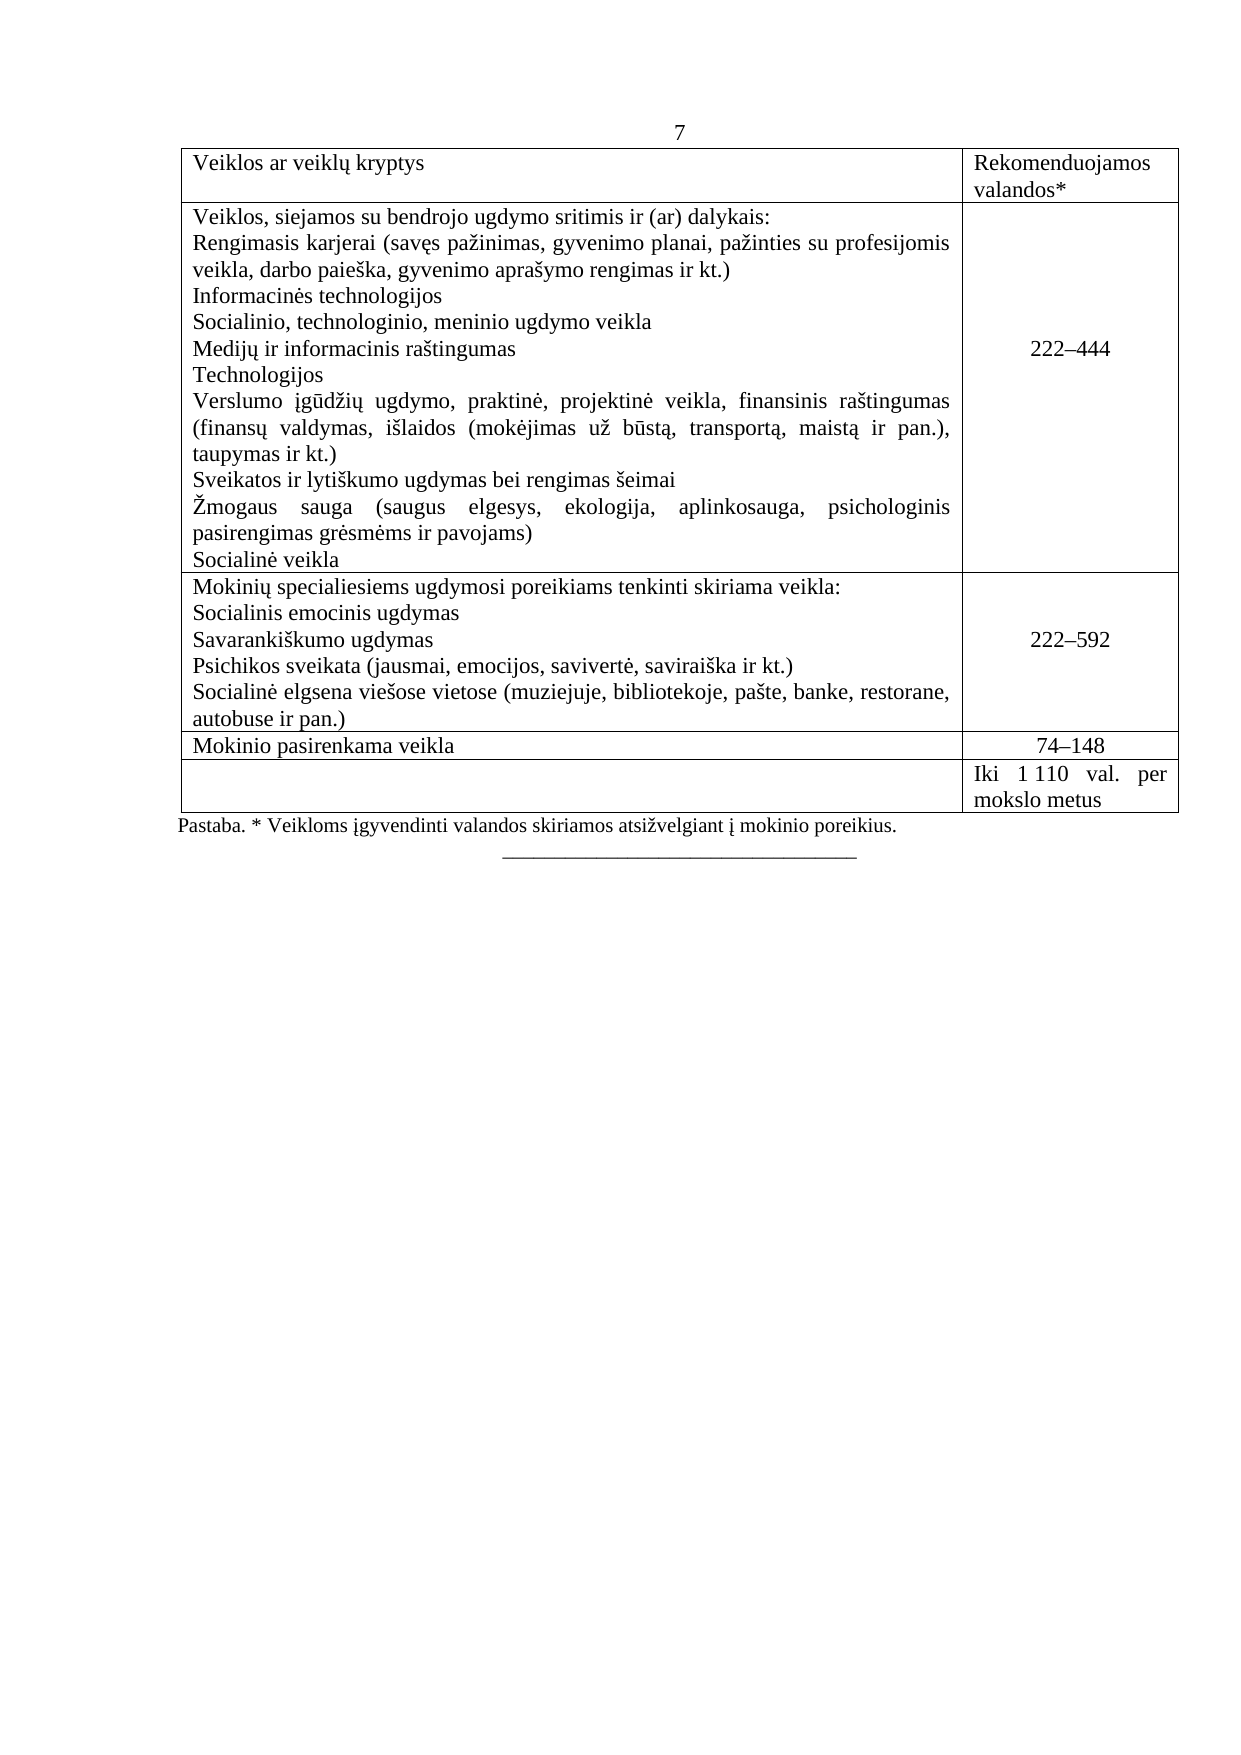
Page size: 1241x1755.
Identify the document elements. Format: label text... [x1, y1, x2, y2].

table_header Rekomenduojamos valandos* [963, 149, 1178, 202]
table_header Veiklos ar veiklų kryptys [182, 149, 962, 202]
table_cell Mokinio pasirenkama veikla [182, 732, 962, 758]
table_cell 222–444 [963, 203, 1178, 572]
text __________________________________ [177, 837, 1182, 861]
table_cell Iki 1 110 val. per mokslo metus [963, 760, 1178, 812]
table_cell [182, 760, 962, 812]
text Pastaba. * Veikloms įgyvendinti valandos skiriamos atsižvelgiant į mokinio poreikius. [177, 813, 1182, 837]
table_cell 74–148 [963, 732, 1178, 758]
table_cell Veiklos, siejamos su bendrojo ugdymo sritimis ir (ar) dalykais: Rengimasis karjerai (savęs pažinimas, gyvenimo planai, pažinties su profesijomis veikla, darbo paieška, gyvenimo aprašymo rengimas ir kt.) Informacinės technologijos Socialinio, technologinio, meninio ugdymo veikla Medijų ir informacinis raštingumas Technologijos Verslumo įgūdžių ugdymo, praktinė, projektinė veikla, finansinis raštingumas (finansų valdymas, išlaidos (mokėjimas už būstą, transportą, maistą ir pan.), taupymas ir kt.) Sveikatos ir lytiškumo ugdymas bei rengimas šeimai Žmogaus sauga (saugus elgesys, ekologija, aplinkosauga, psichologinis pasirengimas grėsmėms ir pavojams) Socialinė veikla [182, 203, 962, 572]
table_cell 222–592 [963, 573, 1178, 731]
table_cell Mokinių specialiesiems ugdymosi poreikiams tenkinti skiriama veikla: Socialinis emocinis ugdymas Savarankiškumo ugdymas Psichikos sveikata (jausmai, emocijos, savivertė, saviraiška ir kt.) Socialinė elgsena viešose vietose (muziejuje, bibliotekoje, pašte, banke, restorane, autobuse ir pan.) [182, 573, 962, 731]
